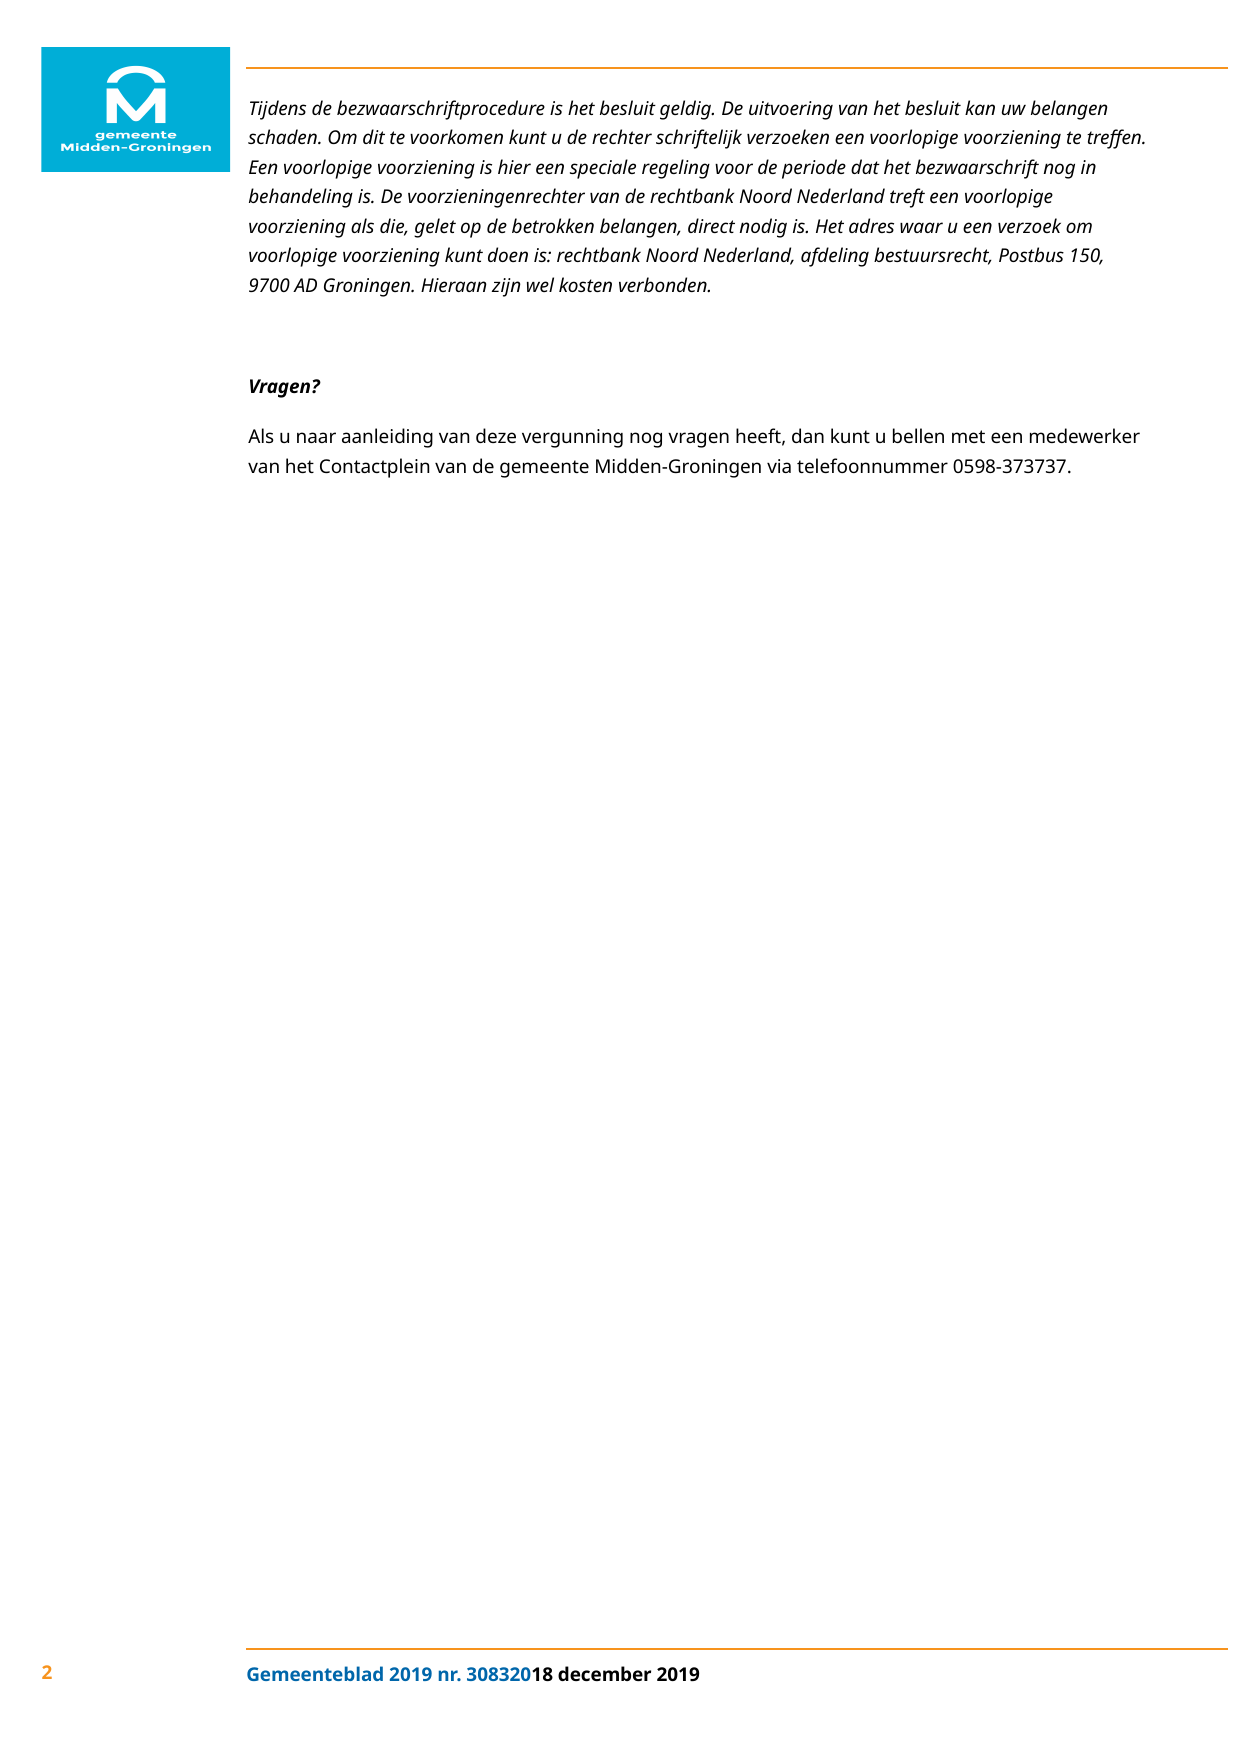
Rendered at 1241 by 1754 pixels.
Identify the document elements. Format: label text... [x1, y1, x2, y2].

picture [184, 146, 190, 153]
text Als u naar aanleiding van deze vergunning nog vragen heeft, dan kunt u bellen met een medewerker van het Contactplein van de gemeente Midden-Groningen via telefoonnummer 0598-373737. [248, 423, 1152, 479]
text Vragen? [248, 373, 1152, 399]
text Tijdens de bezwaarschriftprocedure is het besluit geldig. De uitvoering van het besluit kan uw belangen schaden. Om dit te voorkomen kunt u de rechter schriftelijk verzoeken een voorlopige voorziening te treffen. Een voorlopige voorziening is hier een speciale regeling voor de periode dat het bezwaarschrift nog in behandeling is. De voorzieningenrechter van de rechtbank Noord Nederland treft een voorlopige voorziening als die, gelet op de betrokken belangen, direct nodig is. Het adres waar u een verzoek om voorlopige voorziening kunt doen is: rechtbank Noord Nederland, afdeling bestuursrecht, Postbus 150, 9700 AD Groningen. Hieraan zijn wel kosten verbonden. [248, 95, 1152, 298]
picture [107, 89, 165, 122]
picture [108, 66, 164, 82]
